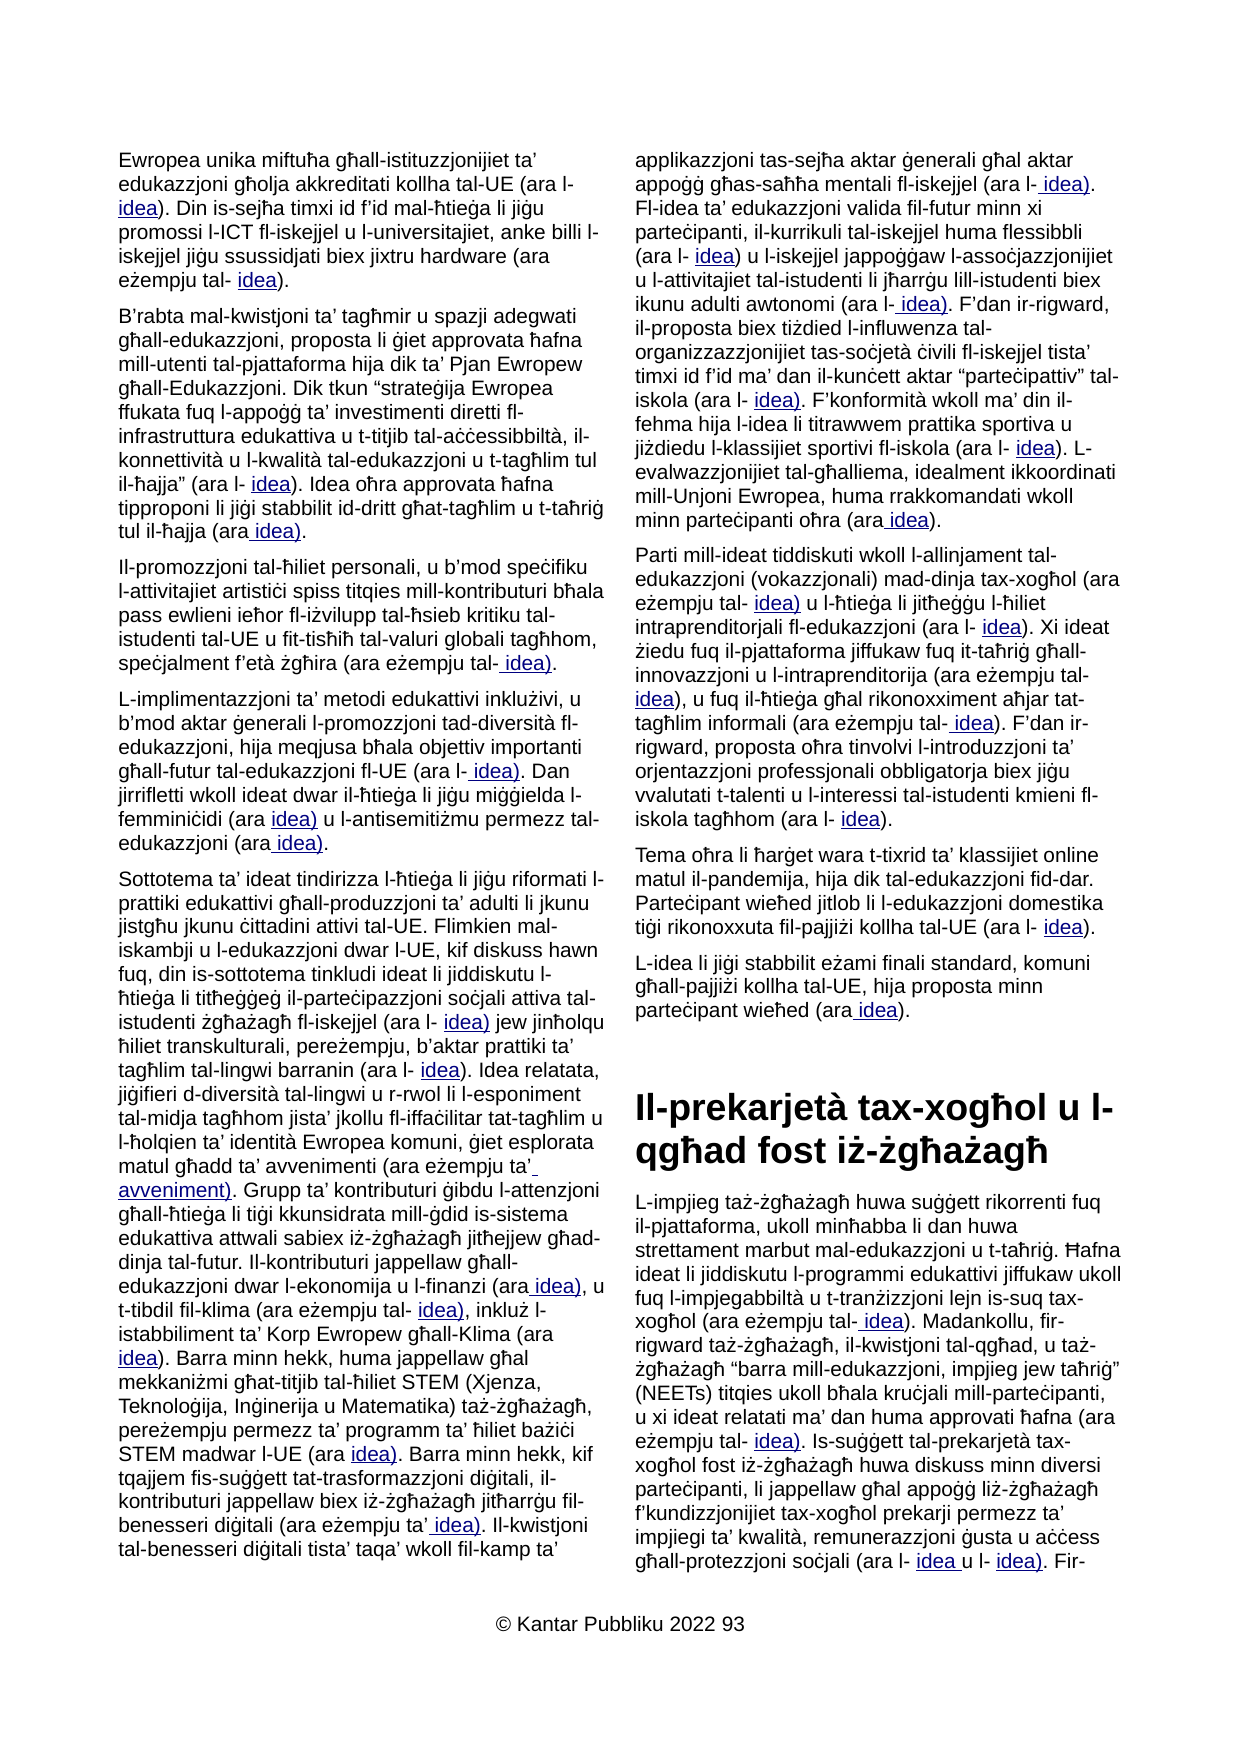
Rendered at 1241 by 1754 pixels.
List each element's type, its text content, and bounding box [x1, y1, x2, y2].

text L-idea li jiġi stabbilit eżami finali standard, komuni għall-pajjiżi kollha tal-UE, hija proposta minn parteċipant wieħed (ara idea). [635, 950, 1122, 1022]
text L-implimentazzjoni ta’ metodi edukattivi inklużivi, u b’mod aktar ġenerali l-promozzjoni tad-diversità fl-edukazzjoni, hija meqjusa bħala objettiv importanti għall-futur tal-edukazzjoni fl-UE (ara l- idea). Dan jirrifletti wkoll ideat dwar il-ħtieġa li jiġu miġġielda l-femminiċidi (ara idea) u l-antisemitiżmu permezz tal-edukazzjoni (ara idea). [118, 687, 605, 854]
text Sottotema ta’ ideat tindirizza l-ħtieġa li jiġu riformati l-prattiki edukattivi għall-produzzjoni ta’ adulti li jkunu jistgħu jkunu ċittadini attivi tal-UE. Flimkien mal-iskambji u l-edukazzjoni dwar l-UE, kif diskuss hawn fuq, din is-sottotema tinkludi ideat li jiddiskutu l-ħtieġa li titħeġġeġ il-parteċipazzjoni soċjali attiva tal-istudenti żgħażagħ fl-iskejjel (ara l- idea) jew jinħolqu ħiliet transkulturali, pereżempju, b’aktar prattiki ta’ tagħlim tal-lingwi barranin (ara l- idea). Idea relatata, jiġifieri d-diversità tal-lingwi u r-rwol li l-esponiment tal-midja tagħhom jista’ jkollu fl-iffaċilitar tat-tagħlim u l-ħolqien ta’ identità Ewropea komuni, ġiet esplorata matul għadd ta’ avvenimenti (ara eżempju ta’ avveniment). Grupp ta’ kontributuri ġibdu l-attenzjoni għall-ħtieġa li tiġi kkunsidrata mill-ġdid is-sistema edukattiva attwali sabiex iż-żgħażagħ jitħejjew għad-dinja tal-futur. Il-kontributuri jappellaw għall-edukazzjoni dwar l-ekonomija u l-finanzi (ara idea), u t-tibdil fil-klima (ara eżempju tal- idea), inkluż l-istabbiliment ta’ Korp Ewropew għall-Klima (ara idea). Barra minn hekk, huma jappellaw għal mekkaniżmi għat-titjib tal-ħiliet STEM (Xjenza, Teknoloġija, Inġinerija u Matematika) taż-żgħażagħ, pereżempju permezz ta’ programm ta’ ħiliet bażiċi STEM madwar l-UE (ara idea). Barra minn hekk, kif tqajjem fis-suġġett tat-trasformazzjoni diġitali, il-kontributuri jappellaw biex iż-żgħażagħ jitħarrġu fil-benesseri diġitali (ara eżempju ta’ idea). Il-kwistjoni tal-benesseri diġitali tista’ taqa’ wkoll fil-kamp ta’ [118, 866, 605, 1561]
text B’rabta mal-kwistjoni ta’ tagħmir u spazji adegwati għall-edukazzjoni, proposta li ġiet approvata ħafna mill-utenti tal-pjattaforma hija dik ta’ Pjan Ewropew għall-Edukazzjoni. Dik tkun “strateġija Ewropea ffukata fuq l-appoġġ ta’ investimenti diretti fl-infrastruttura edukattiva u t-titjib tal-aċċessibbiltà, il-konnettività u l-kwalità tal-edukazzjoni u t-tagħlim tul il-ħajja” (ara l- idea). Idea oħra approvata ħafna tipproponi li jiġi stabbilit id-dritt għat-tagħlim u t-taħriġ tul il-ħajja (ara idea). [118, 304, 605, 543]
text Tema oħra li ħarġet wara t-tixrid ta’ klassijiet online matul il-pandemija, hija dik tal-edukazzjoni fid-dar. Parteċipant wieħed jitlob li l-edukazzjoni domestika tiġi rikonoxxuta fil-pajjiżi kollha tal-UE (ara l- idea). [635, 843, 1122, 938]
text Parti mill-ideat tiddiskuti wkoll l-allinjament tal-edukazzjoni (vokazzjonali) mad-dinja tax-xogħol (ara eżempju tal- idea) u l-ħtieġa li jitħeġġu l-ħiliet intraprenditorjali fl-edukazzjoni (ara l- idea). Xi ideat żiedu fuq il-pjattaforma jiffukaw fuq it-taħriġ għall-innovazzjoni u l-intraprenditorija (ara eżempju tal- idea), u fuq il-ħtieġa għal rikonoxximent aħjar tat-tagħlim informali (ara eżempju tal- idea). F’dan ir-rigward, proposta oħra tinvolvi l-introduzzjoni ta’ orjentazzjoni professjonali obbligatorja biex jiġu vvalutati t-talenti u l-interessi tal-istudenti kmieni fl-iskola tagħhom (ara l- idea). [635, 543, 1122, 831]
text Il-promozzjoni tal-ħiliet personali, u b’mod speċifiku l-attivitajiet artistiċi spiss titqies mill-kontributuri bħala pass ewlieni ieħor fl-iżvilupp tal-ħsieb kritiku tal-istudenti tal-UE u fit-tisħiħ tal-valuri globali tagħhom, speċjalment f’età żgħira (ara eżempju tal- idea). [118, 555, 605, 675]
text applikazzjoni tas-sejħa aktar ġenerali għal aktar appoġġ għas-saħħa mentali fl-iskejjel (ara l- idea). Fl-idea ta’ edukazzjoni valida fil-futur minn xi parteċipanti, il-kurrikuli tal-iskejjel huma flessibbli (ara l- idea) u l-iskejjel jappoġġaw l-assoċjazzjonijiet u l-attivitajiet tal-istudenti li jħarrġu lill-istudenti biex ikunu adulti awtonomi (ara l- idea). F’dan ir-rigward, il-proposta biex tiżdied l-influwenza tal-organizzazzjonijiet tas-soċjetà ċivili fl-iskejjel tista’ timxi id f’id ma’ dan il-kunċett aktar “parteċipattiv” tal-iskola (ara l- idea). F’konformità wkoll ma’ din il-fehma hija l-idea li titrawwem prattika sportiva u jiżdiedu l-klassijiet sportivi fl-iskola (ara l- idea). L-evalwazzjonijiet tal-għalliema, idealment ikkoordinati mill-Unjoni Ewropea, huma rrakkomandati wkoll minn parteċipanti oħra (ara idea). [635, 148, 1122, 531]
subtitle Il-prekarjetà tax-xogħol u l-qgħad fost iż-żgħażagħ [635, 1085, 1122, 1171]
text Ewropea unika miftuħa għall-istituzzjonijiet ta’ edukazzjoni għolja akkreditati kollha tal-UE (ara l- idea). Din is-sejħa timxi id f’id mal-ħtieġa li jiġu promossi l-ICT fl-iskejjel u l-universitajiet, anke billi l-iskejjel jiġu ssussidjati biex jixtru hardware (ara eżempju tal- idea). [118, 148, 605, 292]
text L-impjieg taż-żgħażagħ huwa suġġett rikorrenti fuq il-pjattaforma, ukoll minħabba li dan huwa strettament marbut mal-edukazzjoni u t-taħriġ. Ħafna ideat li jiddiskutu l-programmi edukattivi jiffukaw ukoll fuq l-impjegabbiltà u t-tranżizzjoni lejn is-suq tax-xogħol (ara eżempju tal- idea). Madankollu, fir-rigward taż-żgħażagħ, il-kwistjoni tal-qgħad, u taż-żgħażagħ “barra mill-edukazzjoni, impjieg jew taħriġ” (NEETs) titqies ukoll bħala kruċjali mill-parteċipanti, u xi ideat relatati ma’ dan huma approvati ħafna (ara eżempju tal- idea). Is-suġġett tal-prekarjetà tax-xogħol fost iż-żgħażagħ huwa diskuss minn diversi parteċipanti, li jappellaw għal appoġġ liż-żgħażagħ f’kundizzjonijiet tax-xogħol prekarji permezz ta’ impjiegi ta’ kwalità, remunerazzjoni ġusta u aċċess għall-protezzjoni soċjali (ara l- idea u l- idea). Fir- [635, 1189, 1122, 1573]
